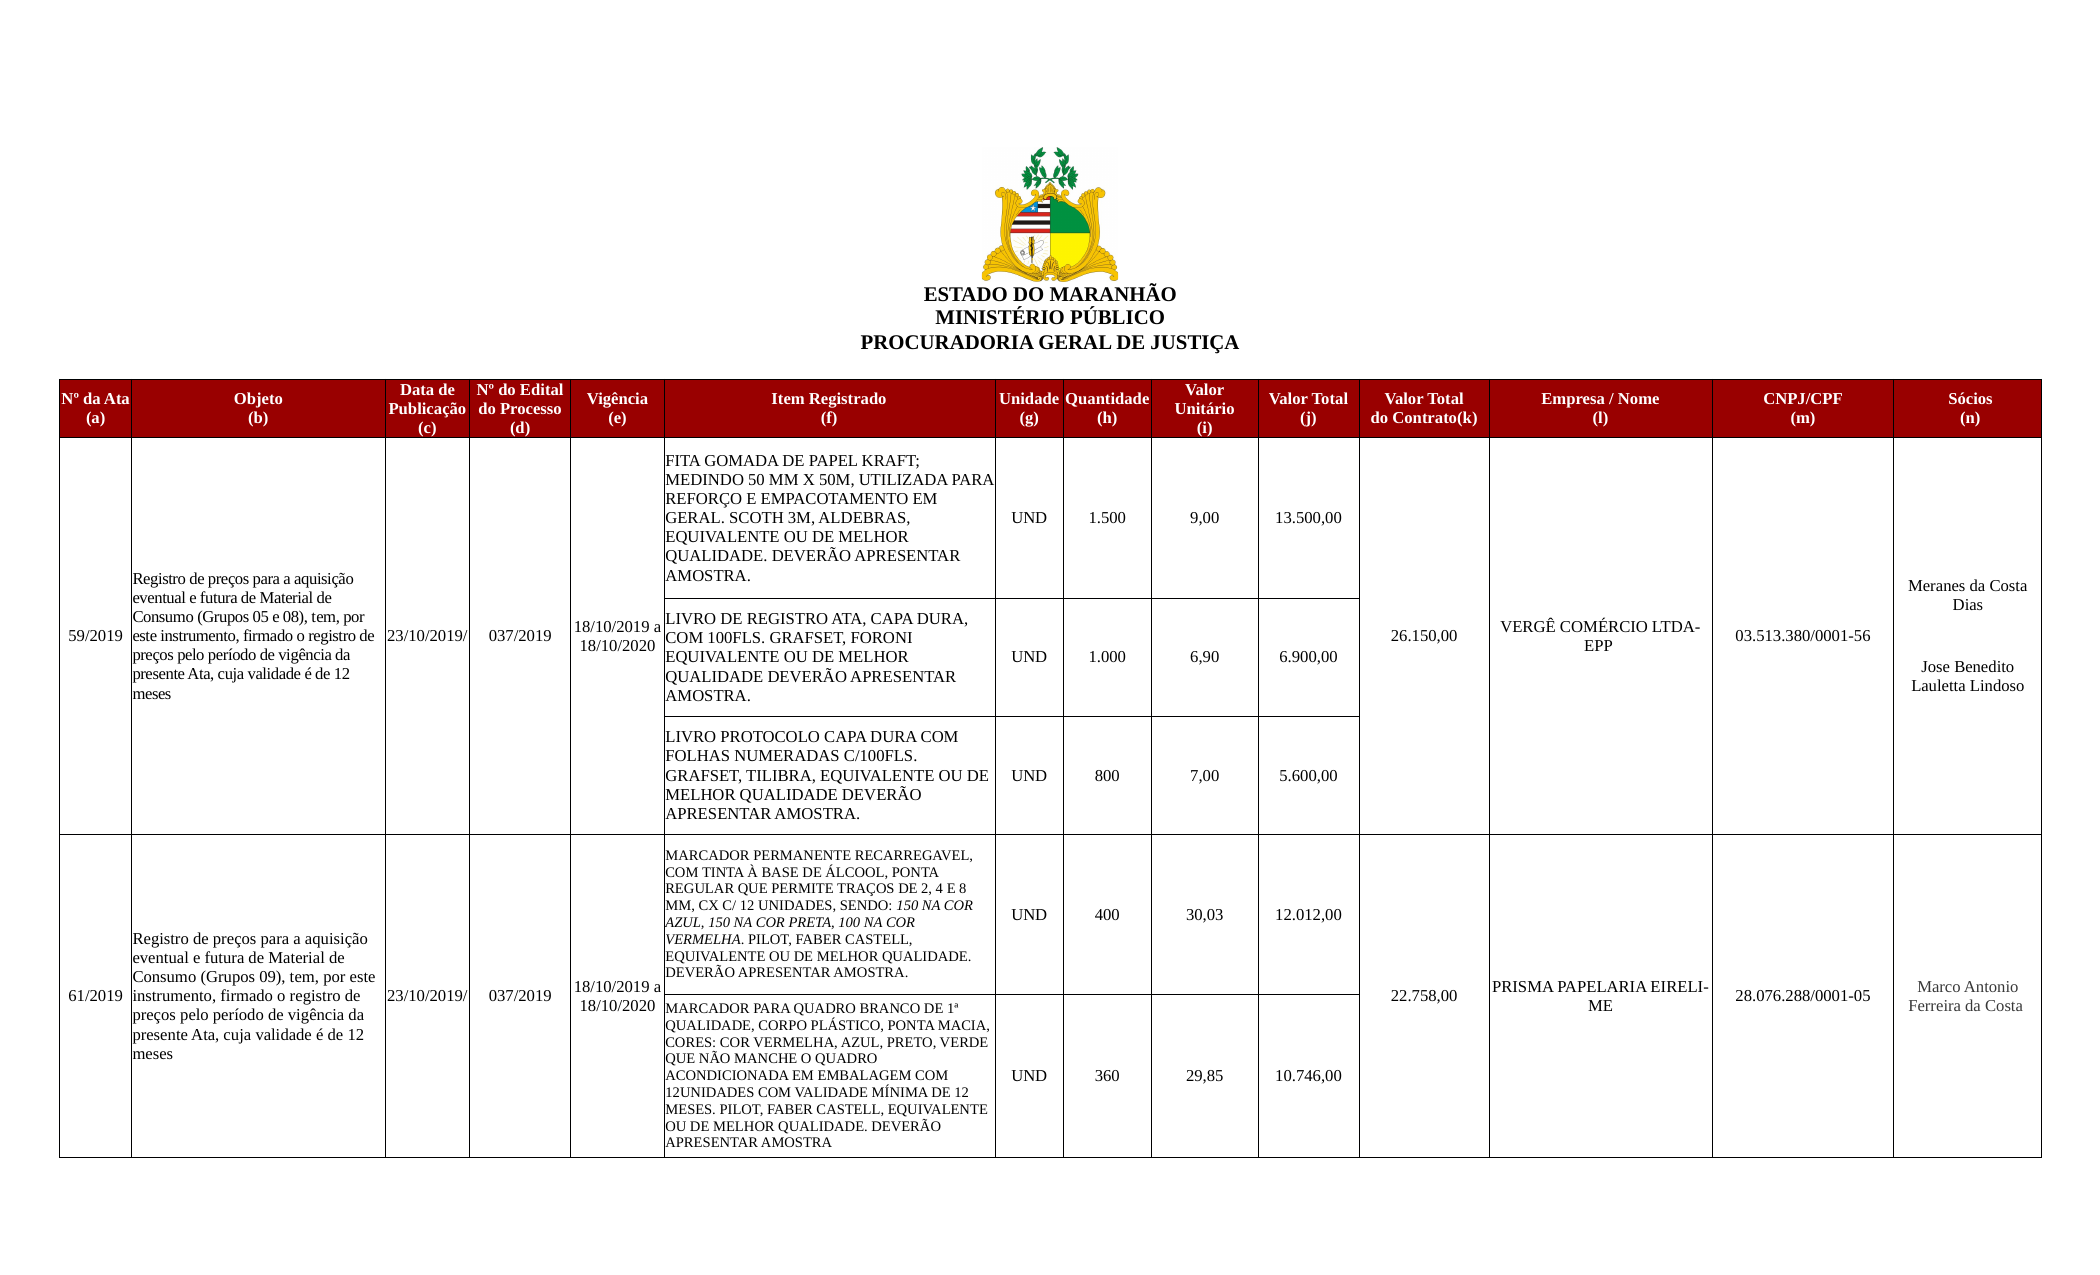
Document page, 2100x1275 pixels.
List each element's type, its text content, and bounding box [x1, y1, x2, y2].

picture [981, 147, 1119, 282]
table_cell 10.746,00 [1259, 995, 1359, 1157]
table_header Nº da Ata (a) [60, 380, 131, 437]
table_cell 13.500,00 [1259, 438, 1359, 598]
table_header Nº do Edital do Processo (d) [470, 380, 570, 437]
table_header Sócios (n) [1894, 380, 2041, 437]
table_cell Meranes da Costa Dias Jose Benedito Lauletta Lindoso [1894, 438, 2041, 834]
table_cell LIVRO DE REGISTRO ATA, CAPA DURA, COM 100FLS. GRAFSET, FORONI EQUIVALENTE OU DE MELHOR QUALIDADE DEVERÃO APRESENTAR AMOSTRA. [665, 599, 995, 716]
table_cell Registro de preços para a aquisição eventual e futura de Material de Consumo (Grupos 09), tem, por este instrumento, firmado o registro de preços pelo período de vigência da presente Ata, cuja validade é de 12 meses [132, 835, 385, 1157]
table_cell 59/2019 [60, 438, 131, 834]
table_cell 61/2019 [60, 835, 131, 1157]
table_cell MARCADOR PERMANENTE RECARREGAVEL, COM TINTA À BASE DE ÁLCOOL, PONTA REGULAR QUE PERMITE TRAÇOS DE 2, 4 E 8 MM, CX C/ 12 UNIDADES, SENDO: 150 NA COR AZUL, 150 NA COR PRETA, 100 NA COR VERMELHA. PILOT, FABER CASTELL, EQUIVALENTE OU DE MELHOR QUALIDADE. DEVERÃO APRESENTAR AMOSTRA. [665, 835, 995, 993]
table_cell MARCADOR PARA QUADRO BRANCO DE 1ª QUALIDADE, CORPO PLÁSTICO, PONTA MACIA, CORES: COR VERMELHA, AZUL, PRETO, VERDE QUE NÃO MANCHE O QUADRO ACONDICIONADA EM EMBALAGEM COM 12UNIDADES COM VALIDADE MÍNIMA DE 12 MESES. PILOT, FABER CASTELL, EQUIVALENTE OU DE MELHOR QUALIDADE. DEVERÃO APRESENTAR AMOSTRA [665, 995, 995, 1157]
table_cell 26.150,00 [1360, 438, 1489, 834]
table_header Vigência (e) [571, 380, 664, 437]
table_cell 9,00 [1152, 438, 1258, 598]
table_cell UND [996, 717, 1063, 834]
table_cell 400 [1064, 835, 1151, 993]
table_cell 12.012,00 [1259, 835, 1359, 993]
table_cell 18/10/2019 a 18/10/2020 [571, 835, 664, 1157]
table_cell 03.513.380/0001-56 [1713, 438, 1893, 834]
table_header Valor Unitário (i) [1152, 380, 1258, 437]
table_cell Registro de preços para a aquisição eventual e futura de Material de Consumo (Grupos 05 e 08), tem, por este instrumento, firmado o registro de preços pelo período de vigência da presente Ata, cuja validade é de 12 meses [132, 438, 385, 834]
table_cell 6,90 [1152, 599, 1258, 716]
table_cell 360 [1064, 995, 1151, 1157]
table_cell UND [996, 438, 1063, 598]
table_header Item Registrado (f) [665, 380, 995, 437]
table_header Unidade (g) [996, 380, 1063, 437]
table_cell 5.600,00 [1259, 717, 1359, 834]
table_cell FITA GOMADA DE PAPEL KRAFT; MEDINDO 50 MM X 50M, UTILIZADA PARA REFORÇO E EMPACOTAMENTO EM GERAL. SCOTH 3M, ALDEBRAS, EQUIVALENTE OU DE MELHOR QUALIDADE. DEVERÃO APRESENTAR AMOSTRA. [665, 438, 995, 598]
table_cell 7,00 [1152, 717, 1258, 834]
table_cell 6.900,00 [1259, 599, 1359, 716]
table_cell 037/2019 [470, 438, 570, 834]
table_header Quantidade (h) [1064, 380, 1151, 437]
table_cell 18/10/2019 a 18/10/2020 [571, 438, 664, 834]
table_header Valor Total do Contrato(k) [1360, 380, 1489, 437]
table_cell 1.000 [1064, 599, 1151, 716]
table_cell 30,03 [1152, 835, 1258, 993]
table_header Data de Publicação (c) [386, 380, 469, 437]
table_cell Marco Antonio Ferreira da Costa [1894, 835, 2041, 1157]
table_cell UND [996, 599, 1063, 716]
table_header Valor Total (j) [1259, 380, 1359, 437]
table_cell 800 [1064, 717, 1151, 834]
table_header Empresa / Nome (l) [1490, 380, 1712, 437]
table_header Objeto (b) [132, 380, 385, 437]
table_cell 037/2019 [470, 835, 570, 1157]
table_cell 29,85 [1152, 995, 1258, 1157]
table_cell 1.500 [1064, 438, 1151, 598]
table_cell VERGÊ COMÉRCIO LTDA-EPP [1490, 438, 1712, 834]
table_cell UND [996, 835, 1063, 993]
table_cell UND [996, 995, 1063, 1157]
table_cell 23/10/2019/ [386, 438, 469, 834]
table_cell PRISMA PAPELARIA EIRELI-ME [1490, 835, 1712, 1157]
table_cell 23/10/2019/ [386, 835, 469, 1157]
table_cell 28.076.288/0001-05 [1713, 835, 1893, 1157]
table_cell LIVRO PROTOCOLO CAPA DURA COM FOLHAS NUMERADAS C/100FLS. GRAFSET, TILIBRA, EQUIVALENTE OU DE MELHOR QUALIDADE DEVERÃO APRESENTAR AMOSTRA. [665, 717, 995, 834]
table_header CNPJ/CPF (m) [1713, 380, 1893, 437]
table_cell 22.758,00 [1360, 835, 1489, 1157]
